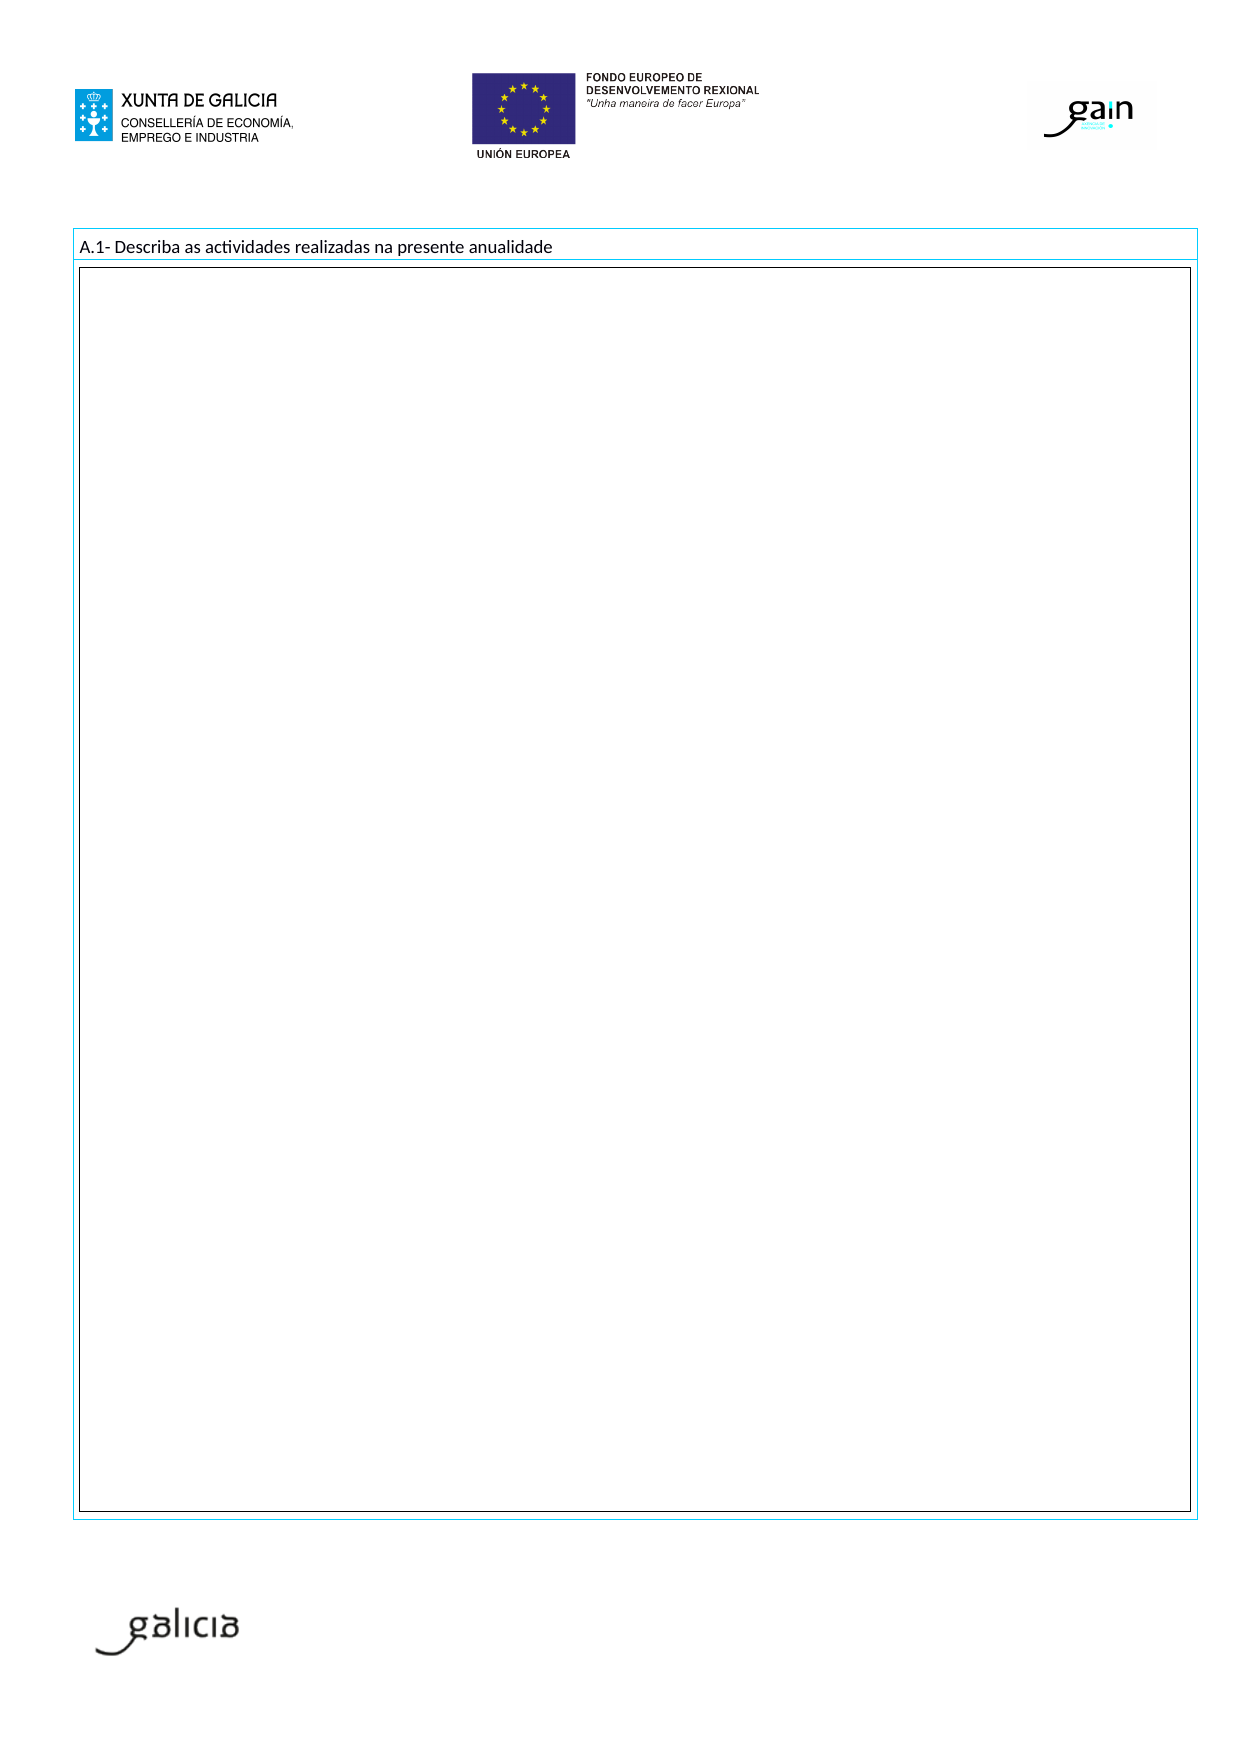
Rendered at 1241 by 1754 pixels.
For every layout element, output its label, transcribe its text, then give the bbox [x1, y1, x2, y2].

table_cell [74, 260, 1197, 1519]
picture [1027, 81, 1157, 150]
picture [113, 89, 293, 142]
picture [472, 73, 759, 158]
picture [88, 119, 99, 135]
picture [75, 1586, 265, 1681]
table_header A.1- Describa as actividades realizadas na presente anualidade [74, 229, 1197, 258]
